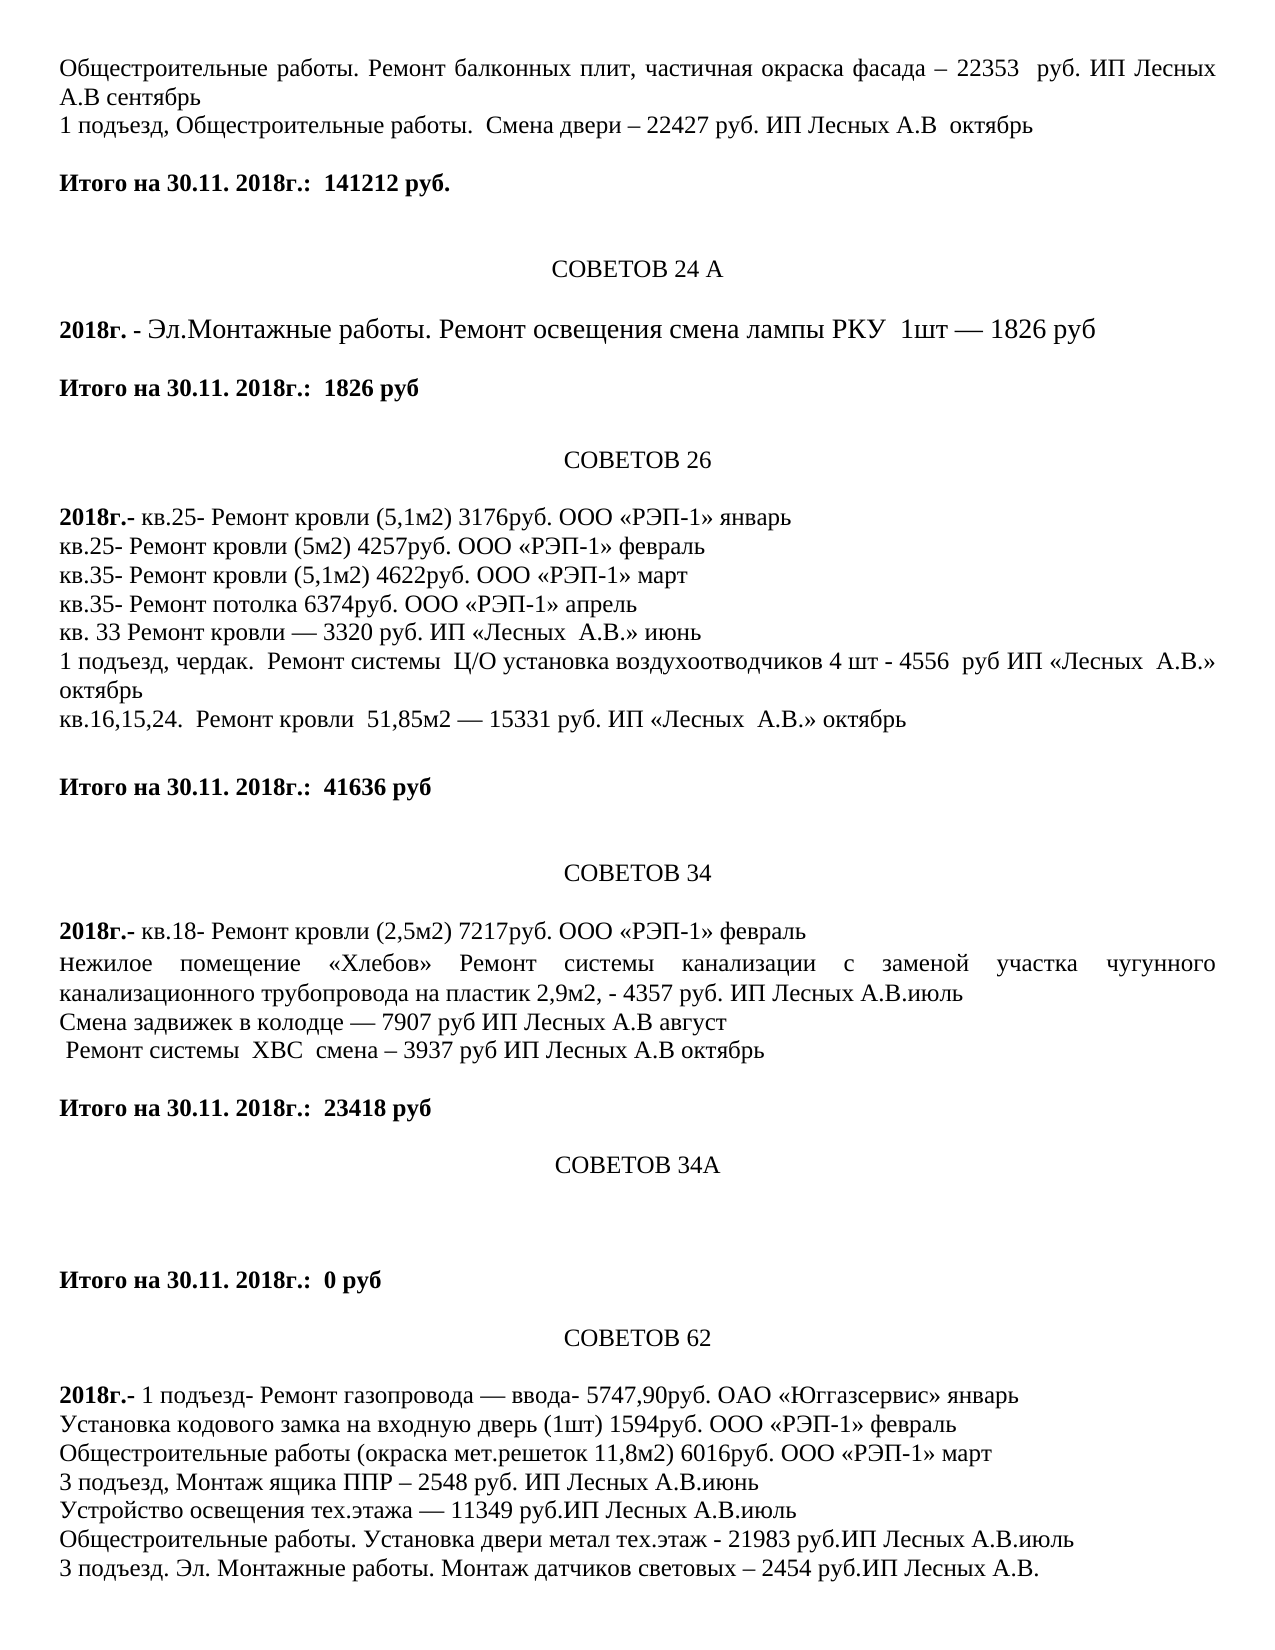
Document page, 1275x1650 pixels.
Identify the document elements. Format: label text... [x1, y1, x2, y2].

text Общестроительные работы. Ремонт балконных плит, частичная окраска фасада – 22353 руб. ИП Лесных А.В сентябрь [59, 53, 1216, 111]
text Итого на 30.11. 2018г.: 41636 руб [59, 772, 1216, 801]
text Итого на 30.11. 2018г.: 1826 руб [59, 373, 1216, 402]
text Ремонт системы ХВС смена – 3937 руб ИП Лесных А.В октябрь [59, 1036, 1216, 1064]
text 2018г.- кв.25- Ремонт кровли (5,1м2) 3176руб. ООО «РЭП-1» январь [59, 502, 1216, 531]
text Итого на 30.11. 2018г.: 23418 руб [59, 1093, 1216, 1122]
text 3 подъезд. Эл. Монтажные работы. Монтаж датчиков световых – 2454 руб.ИП Лесных А.В. [59, 1553, 1216, 1582]
text кв.35- Ремонт кровли (5,1м2) 4622руб. ООО «РЭП-1» март [59, 560, 1216, 589]
text 3 подъезд, Монтаж ящика ППР – 2548 руб. ИП Лесных А.В.июнь [59, 1467, 1216, 1496]
text кв.35- Ремонт потолка 6374руб. ООО «РЭП-1» апрель [59, 589, 1216, 617]
text Общестроительные работы (окраска мет.решеток 11,8м2) 6016руб. ООО «РЭП-1» март [59, 1438, 1216, 1467]
text 1 подъезд, чердак. Ремонт системы Ц/О установка воздухоотводчиков 4 шт - 4556 руб ИП «Лесных А.В.» октябрь [59, 646, 1216, 704]
text 1 подъезд, Общестроительные работы. Смена двери – 22427 руб. ИП Лесных А.В октябрь [59, 111, 1216, 139]
text кв. 33 Ремонт кровли — 3320 руб. ИП «Лесных А.В.» июнь [59, 617, 1216, 646]
text нежилое помещение «Хлебов» Ремонт системы канализации с заменой участка чугунного канализационного трубопровода на пластик 2,9м2, - 4357 руб. ИП Лесных А.В.июль [59, 944, 1216, 1007]
text кв.25- Ремонт кровли (5м2) 4257руб. ООО «РЭП-1» февраль [59, 531, 1216, 560]
text СОВЕТОВ 34А [59, 1151, 1216, 1179]
text Итого на 30.11. 2018г.: 0 руб [59, 1266, 1216, 1294]
text СОВЕТОВ 62 [59, 1323, 1216, 1352]
text Установка кодового замка на входную дверь (1шт) 1594руб. ООО «РЭП-1» февраль [59, 1409, 1216, 1438]
text Устройство освещения тех.этажа — 11349 руб.ИП Лесных А.В.июль [59, 1496, 1216, 1524]
text Итого на 30.11. 2018г.: 141212 руб. [59, 168, 1216, 197]
text кв.16,15,24. Ремонт кровли 51,85м2 — 15331 руб. ИП «Лесных А.В.» октябрь [59, 704, 1216, 732]
text Смена задвижек в колодце — 7907 руб ИП Лесных А.В август [59, 1007, 1216, 1036]
text СОВЕТОВ 24 А [59, 254, 1216, 283]
text 2018г.- 1 подъезд- Ремонт газопровода — ввода- 5747,90руб. ОАО «Юггазсервис» январь [59, 1381, 1216, 1409]
text Общестроительные работы. Установка двери метал тех.этаж - 21983 руб.ИП Лесных А.В.июль [59, 1524, 1216, 1553]
subtitle СОВЕТОВ 34 [59, 858, 1216, 887]
text СОВЕТОВ 26 [59, 445, 1216, 474]
text 2018г. - Эл.Монтажные работы. Ремонт освещения смена лампы РКУ 1шт — 1826 руб [59, 312, 1216, 344]
text 2018г.- кв.18- Ремонт кровли (2,5м2) 7217руб. ООО «РЭП-1» февраль [59, 916, 1216, 944]
